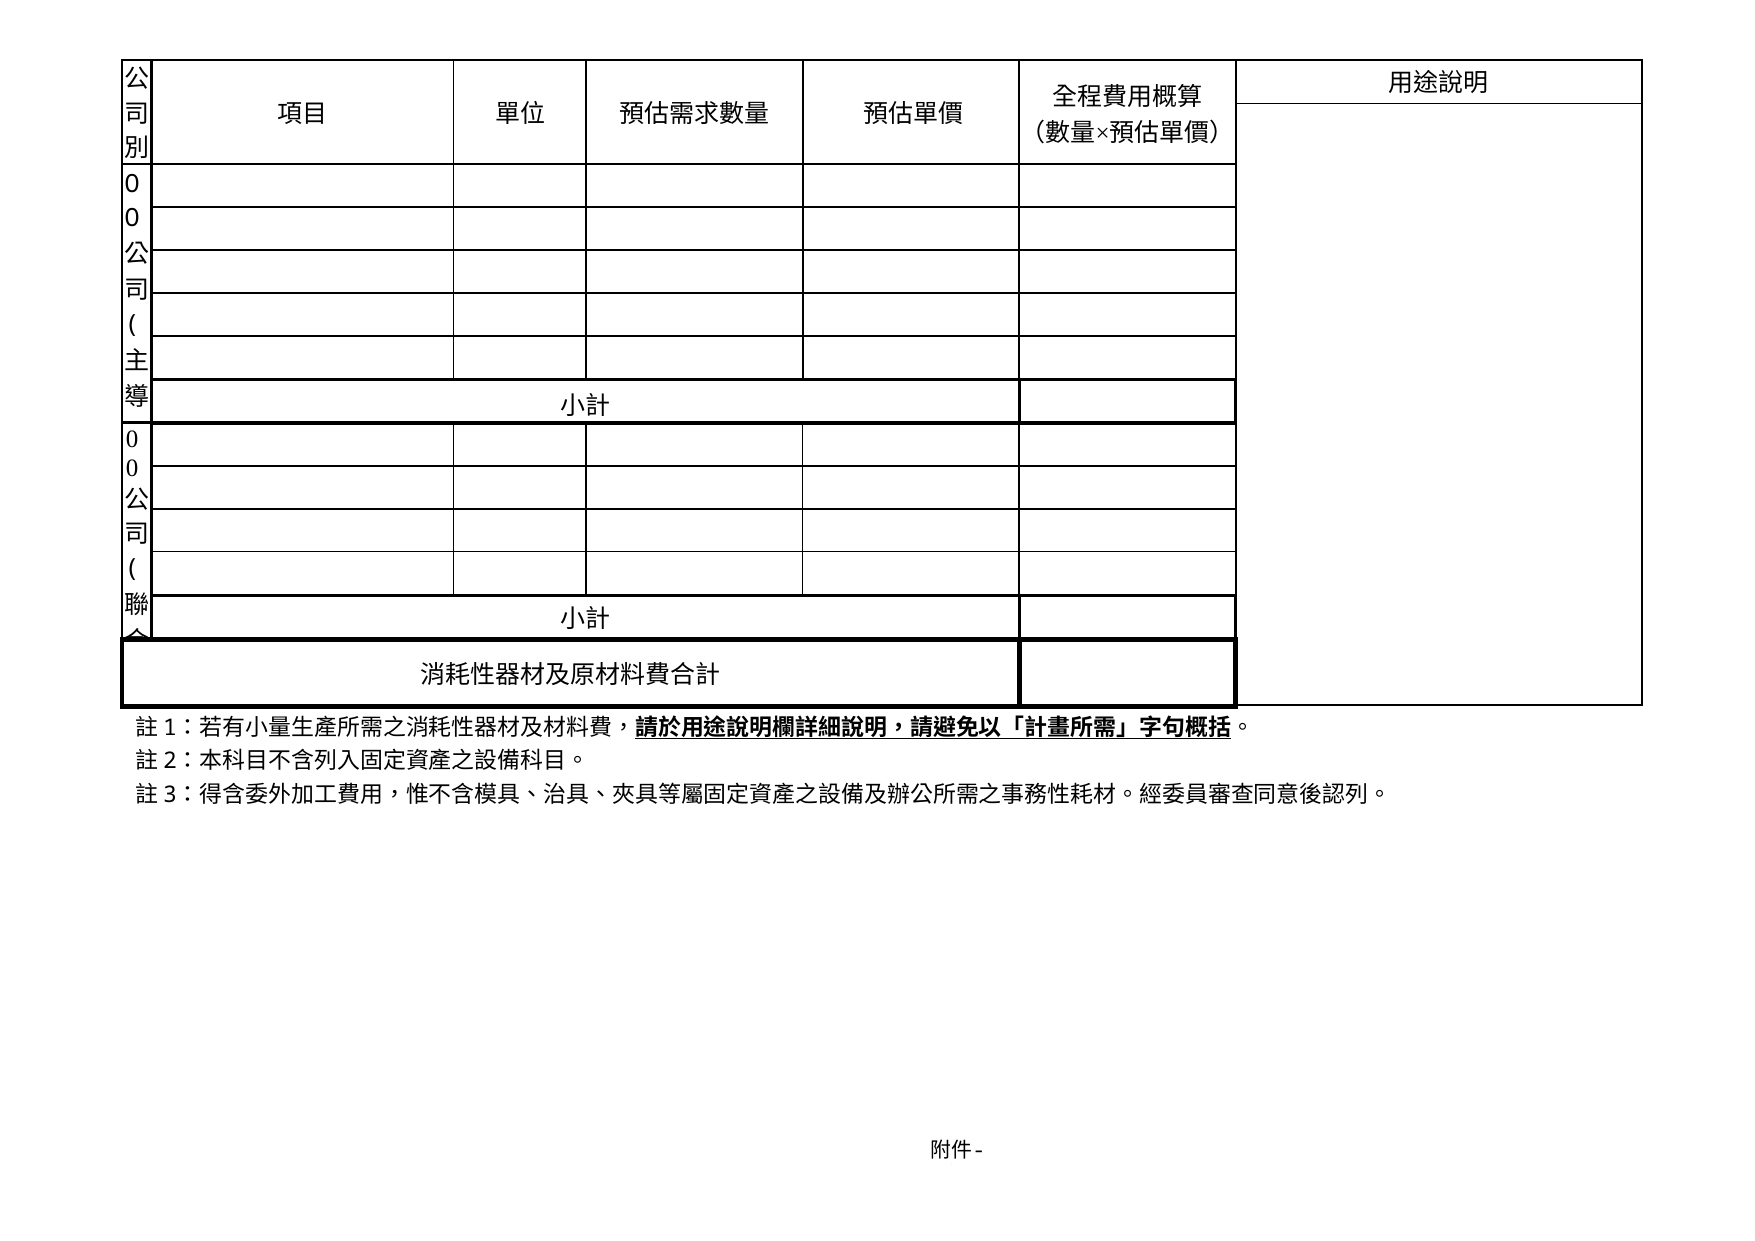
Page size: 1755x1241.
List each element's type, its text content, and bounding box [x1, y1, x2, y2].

table_header 公 司別 [123, 61, 150, 163]
table_header 項目 [153, 61, 453, 163]
table_cell [1237, 104, 1641, 704]
table_cell [454, 337, 585, 378]
table_cell [454, 467, 585, 508]
table_cell [804, 251, 1018, 292]
table_cell [1020, 337, 1235, 378]
table_cell [804, 337, 1018, 378]
table_cell [587, 467, 802, 508]
table_cell [587, 425, 802, 465]
table_cell [587, 294, 802, 335]
table_cell [1020, 251, 1235, 292]
table_cell [153, 294, 453, 335]
table_cell [454, 251, 585, 292]
table_header 全程費用概算 （數量×預估單價） [1020, 61, 1235, 163]
table_cell [1021, 381, 1234, 421]
table_header 預估單價 [804, 61, 1018, 163]
table_cell [454, 552, 585, 594]
table_cell OO公司(主導) [123, 165, 150, 421]
table_cell 00公司(聯合A) [123, 424, 150, 637]
table_cell [153, 251, 453, 292]
table_cell [153, 425, 453, 465]
table_cell [803, 425, 1018, 465]
table_cell [1020, 165, 1235, 206]
table_cell [804, 165, 1018, 206]
table_cell [587, 337, 802, 378]
table_cell [803, 552, 1018, 594]
table_cell [804, 294, 1018, 335]
table_cell [153, 552, 453, 594]
table_cell [1022, 642, 1233, 704]
table_cell [1020, 467, 1235, 508]
table_cell 小計 [153, 597, 1018, 637]
table_cell [587, 208, 802, 249]
table_cell [1020, 510, 1235, 551]
table_cell 消耗性器材及原材料費合計 [124, 642, 1017, 704]
text 註3：得含委外加工費用，惟不含模具、治具、夾具等屬固定資產之設備及辦公所需之事務性耗材。經委員審查同意後認列。 [112, 776, 1642, 809]
text 註1：若有小量生產所需之消耗性器材及材料費，請於用途說明欄詳細說明，請避免以「計畫所需」字句概括。 [112, 709, 1642, 742]
table_cell [587, 552, 802, 594]
table_cell [153, 467, 453, 508]
table_cell [1020, 552, 1235, 594]
table_cell [153, 165, 453, 206]
table_cell [153, 337, 453, 378]
table_cell [1021, 597, 1234, 637]
table_cell [454, 425, 585, 465]
text 註2：本科目不含列入固定資產之設備科目。 [112, 742, 1642, 776]
table_cell [1020, 208, 1235, 249]
table_cell [454, 165, 585, 206]
table_cell [1020, 425, 1235, 465]
table_cell [454, 510, 585, 551]
table_cell [153, 208, 453, 249]
table_cell [803, 510, 1018, 551]
table_cell [804, 208, 1018, 249]
table_cell [587, 165, 802, 206]
table_cell [587, 510, 802, 551]
table_cell [454, 208, 585, 249]
table_cell [454, 294, 585, 335]
table_header 預估需求數量 [587, 61, 802, 163]
table_cell [803, 467, 1018, 508]
table_cell 小計 [153, 381, 1018, 421]
table_cell [1020, 294, 1235, 335]
table_cell [153, 510, 453, 551]
table_header 用途說明 [1237, 61, 1641, 103]
table_header 單位 [454, 61, 585, 163]
table_cell [587, 251, 802, 292]
